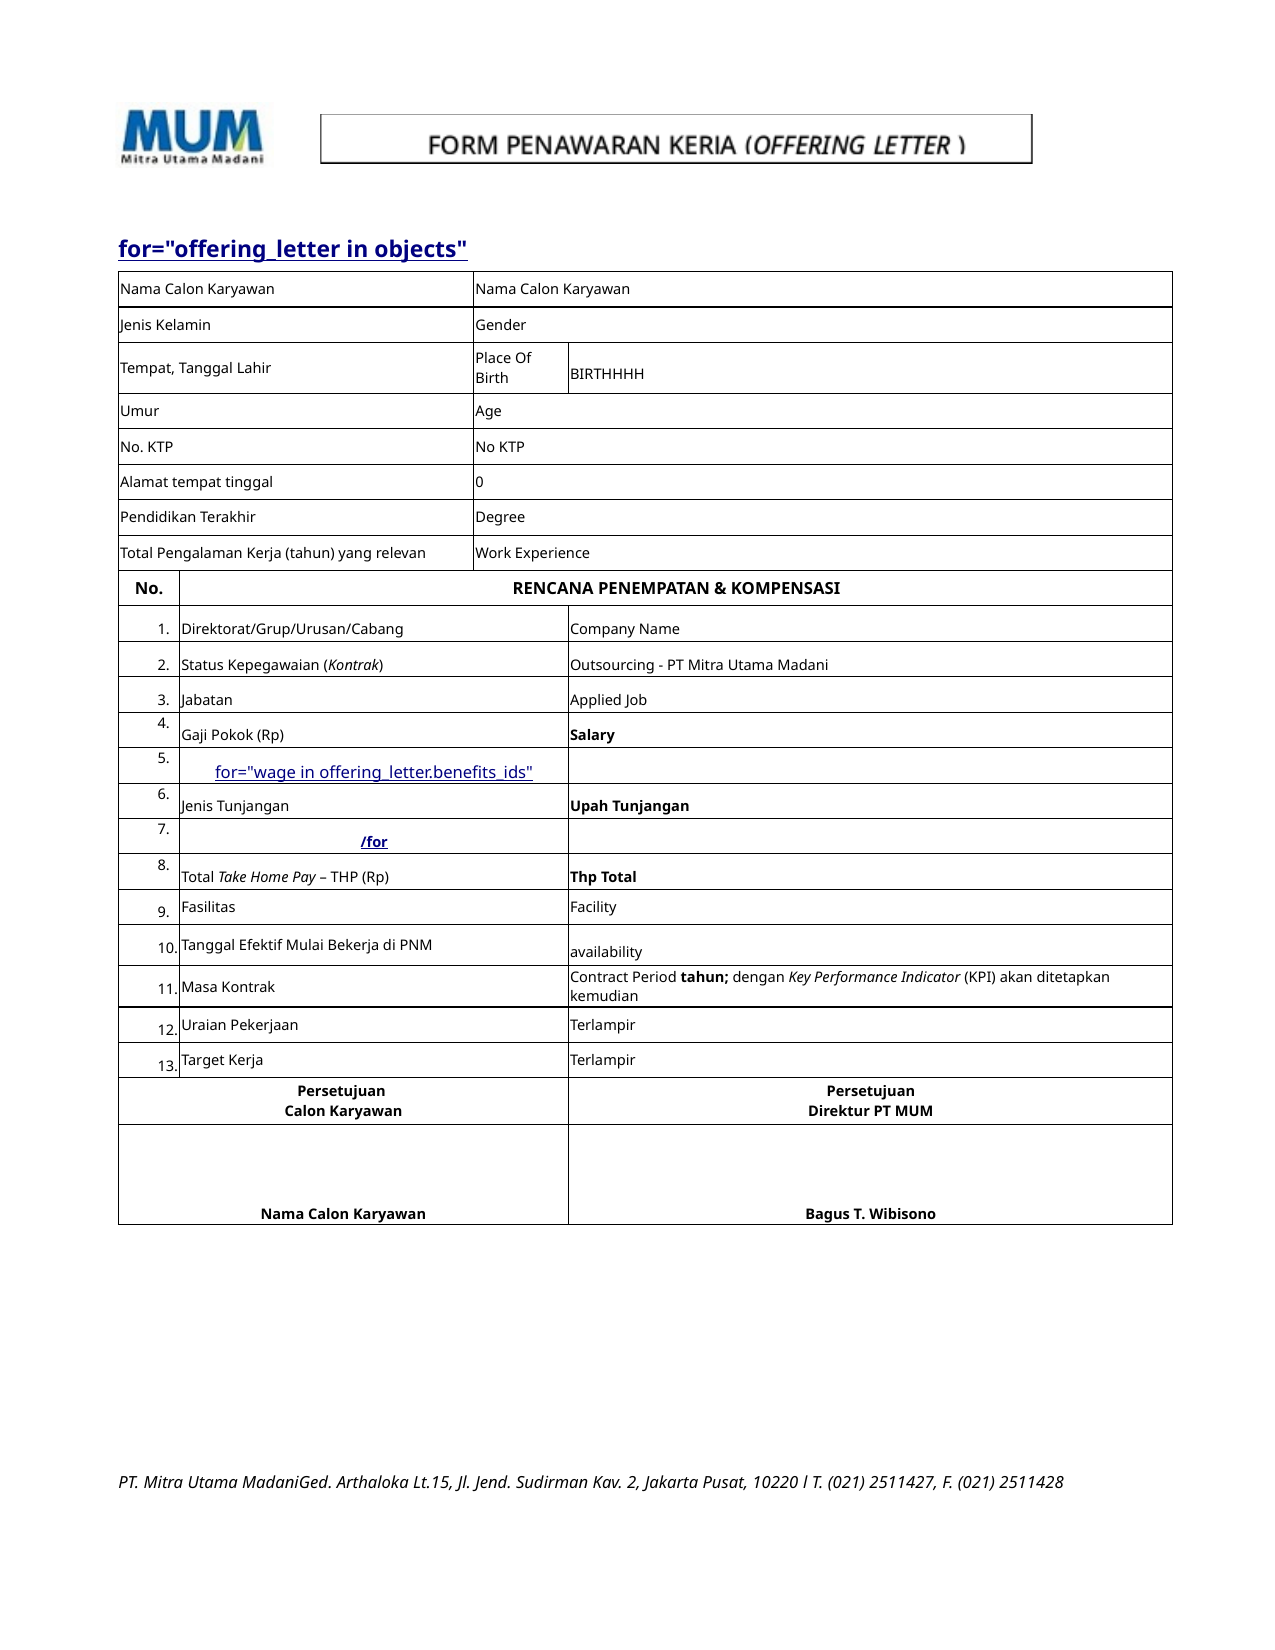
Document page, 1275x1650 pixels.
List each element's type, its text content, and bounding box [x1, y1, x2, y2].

table_cell [119, 890, 179, 924]
table_cell [119, 819, 179, 853]
table_cell availability [569, 925, 1172, 965]
table_cell Total Take Home Pay – THP (Rp) [180, 854, 568, 889]
table_cell Place Of Birth [474, 343, 568, 393]
table_cell Work Experience [474, 536, 1172, 570]
table_cell [119, 784, 179, 818]
table_cell Bagus T. Wibisono [569, 1125, 1172, 1224]
table_cell 0 [474, 465, 1172, 499]
table_cell [119, 713, 179, 747]
table_cell Upah Tunjangan [569, 784, 1172, 818]
table_cell Gender [474, 308, 1172, 342]
table_cell Contract Period tahun; dengan Key Performance Indicator (KPI) akan ditetapkan kemudian [569, 966, 1172, 1006]
picture [115, 102, 274, 168]
picture [320, 114, 1033, 164]
table_cell BIRTHHHH [569, 343, 1172, 393]
table_cell [119, 966, 179, 1006]
table_header Nama Calon Karyawan [119, 272, 473, 306]
title for="offering_letter in objects" [118, 233, 1157, 265]
table_cell [119, 642, 179, 676]
table_cell Jenis Kelamin [119, 308, 473, 342]
table_cell [119, 748, 179, 782]
table_cell Outsourcing - PT Mitra Utama Madani [569, 642, 1172, 676]
table_cell [119, 1008, 179, 1042]
table_cell No. KTP [119, 429, 473, 464]
table_cell Masa Kontrak [180, 966, 568, 1006]
table_header Nama Calon Karyawan [474, 272, 1172, 306]
table_cell Thp Total [569, 854, 1172, 889]
table_cell Persetujuan Calon Karyawan [119, 1078, 568, 1123]
table_cell No. [119, 571, 179, 605]
table_cell Gaji Pokok (Rp) [180, 713, 568, 747]
table_cell Pendidikan Terakhir [119, 500, 473, 534]
table_cell Tempat, Tanggal Lahir [119, 343, 473, 393]
table_cell Terlampir [569, 1008, 1172, 1042]
table_cell RENCANA PENEMPATAN & KOMPENSASI [180, 571, 1172, 605]
table_cell Alamat tempat tinggal [119, 465, 473, 499]
table_cell Salary [569, 713, 1172, 747]
table_cell /for [180, 819, 568, 853]
table_cell [119, 925, 179, 965]
table_cell [119, 606, 179, 641]
table_cell Persetujuan Direktur PT MUM [569, 1078, 1172, 1123]
table_cell for="wage in offering_letter.benefits_ids" [180, 748, 568, 782]
table_cell Nama Calon Karyawan [119, 1125, 568, 1224]
table_cell Tanggal Efektif Mulai Bekerja di PNM [180, 925, 568, 965]
table_cell Uraian Pekerjaan [180, 1008, 568, 1042]
table_cell Total Pengalaman Kerja (tahun) yang relevan [119, 536, 473, 570]
table_cell [119, 677, 179, 712]
table_cell Target Kerja [180, 1043, 568, 1077]
table_cell [569, 819, 1172, 853]
table_cell Direktorat/Grup/Urusan/Cabang [180, 606, 568, 641]
table_cell Terlampir [569, 1043, 1172, 1077]
table_cell Age [474, 394, 1172, 428]
table_cell Jenis Tunjangan [180, 784, 568, 818]
table_cell [119, 1043, 179, 1077]
table_cell Umur [119, 394, 473, 428]
table_cell Degree [474, 500, 1172, 534]
table_cell Fasilitas [180, 890, 568, 924]
table_cell [119, 854, 179, 889]
table_cell Company Name [569, 606, 1172, 641]
table_cell Facility [569, 890, 1172, 924]
table_cell Jabatan [180, 677, 568, 712]
table_cell No KTP [474, 429, 1172, 464]
table_cell Status Kepegawaian (Kontrak) [180, 642, 568, 676]
table_cell Applied Job [569, 677, 1172, 712]
table_cell [569, 748, 1172, 782]
